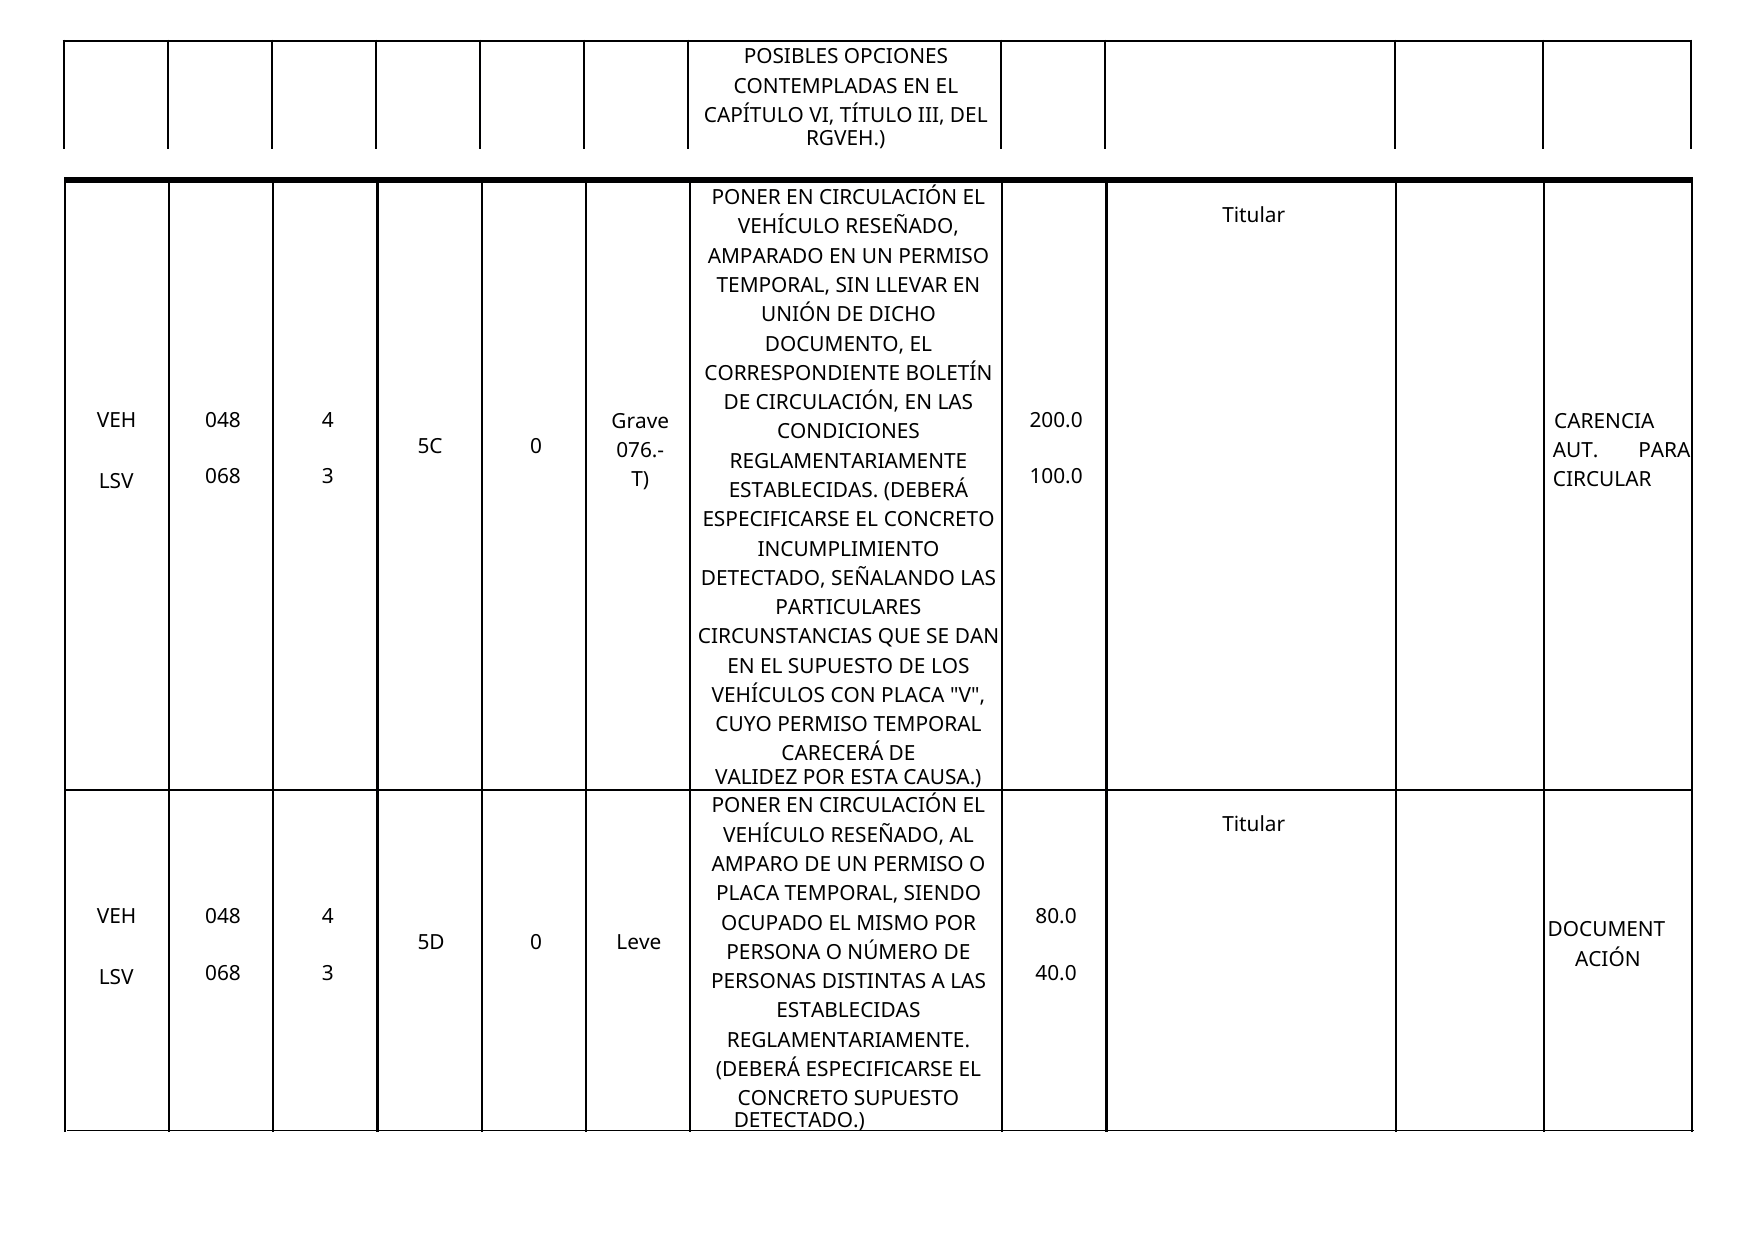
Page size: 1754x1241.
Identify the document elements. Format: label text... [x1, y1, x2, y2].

table_cell 0 [483, 791, 585, 1130]
table_header [169, 42, 271, 149]
table_header [1397, 183, 1543, 788]
table_header [585, 42, 687, 149]
table_header [1396, 42, 1542, 149]
table_header Grave 076.- T) [587, 183, 689, 788]
table_cell 80.0 40.0 [1003, 791, 1105, 1130]
table_cell VEH LSV [66, 791, 168, 1132]
table_header 5C [379, 183, 481, 788]
table_header Titular [1108, 183, 1395, 788]
table_header 4 3 [274, 183, 376, 788]
table_cell PONER EN CIRCULACIÓN EL VEHÍCULO RESEÑADO, AL AMPARO DE UN PERMISO O PLACA TEMPORAL, SIENDO OCUPADO EL MISMO POR PERSONA O NÚMERO DE PERSONAS DISTINTAS A LAS ESTABLECIDAS REGLAMENTARIAMENTE. (DEBERÁ ESPECIFICARSE EL CONCRETO SUPUESTO DETECTADO.) [691, 791, 1001, 1130]
table_cell 5D [379, 791, 481, 1130]
table_cell [1397, 791, 1543, 1130]
table_header [1106, 42, 1394, 149]
table_header [1544, 42, 1690, 149]
table_cell 4 3 [274, 791, 376, 1130]
table_header CARENCIA AUT. PARA CIRCULAR [1545, 183, 1691, 788]
table_header [377, 42, 479, 149]
table_cell Leve [587, 791, 689, 1130]
table_cell DOCUMENT ACIÓN [1545, 791, 1691, 1130]
table_header [481, 42, 583, 149]
table_header PONER EN CIRCULACIÓN EL VEHÍCULO RESEÑADO, AMPARADO EN UN PERMISO TEMPORAL, SIN LLEVAR EN UNIÓN DE DICHO DOCUMENTO, EL CORRESPONDIENTE BOLETÍN DE CIRCULACIÓN, EN LAS CONDICIONES REGLAMENTARIAMENTE ESTABLECIDAS. (DEBERÁ ESPECIFICARSE EL CONCRETO INCUMPLIMIENTO DETECTADO, SEÑALANDO LAS PARTICULARES CIRCUNSTANCIAS QUE SE DAN EN EL SUPUESTO DE LOS VEHÍCULOS CON PLACA "V", CUYO PERMISO TEMPORAL CARECERÁ DE VALIDEZ POR ESTA CAUSA.) [691, 183, 1001, 788]
table_header 200.0 100.0 [1003, 183, 1105, 788]
table_header [65, 42, 167, 149]
table_header POSIBLES OPCIONES CONTEMPLADAS EN EL CAPÍTULO VI, TÍTULO III, DEL RGVEH.) [689, 42, 1000, 149]
table_header 048 068 [170, 183, 272, 788]
table_cell 048 068 [170, 791, 272, 1130]
table_header 0 [483, 183, 585, 788]
table_header VEH LSV [66, 183, 168, 788]
table_cell Titular [1108, 791, 1395, 1130]
table_header [1002, 42, 1104, 149]
table_header [273, 42, 375, 149]
